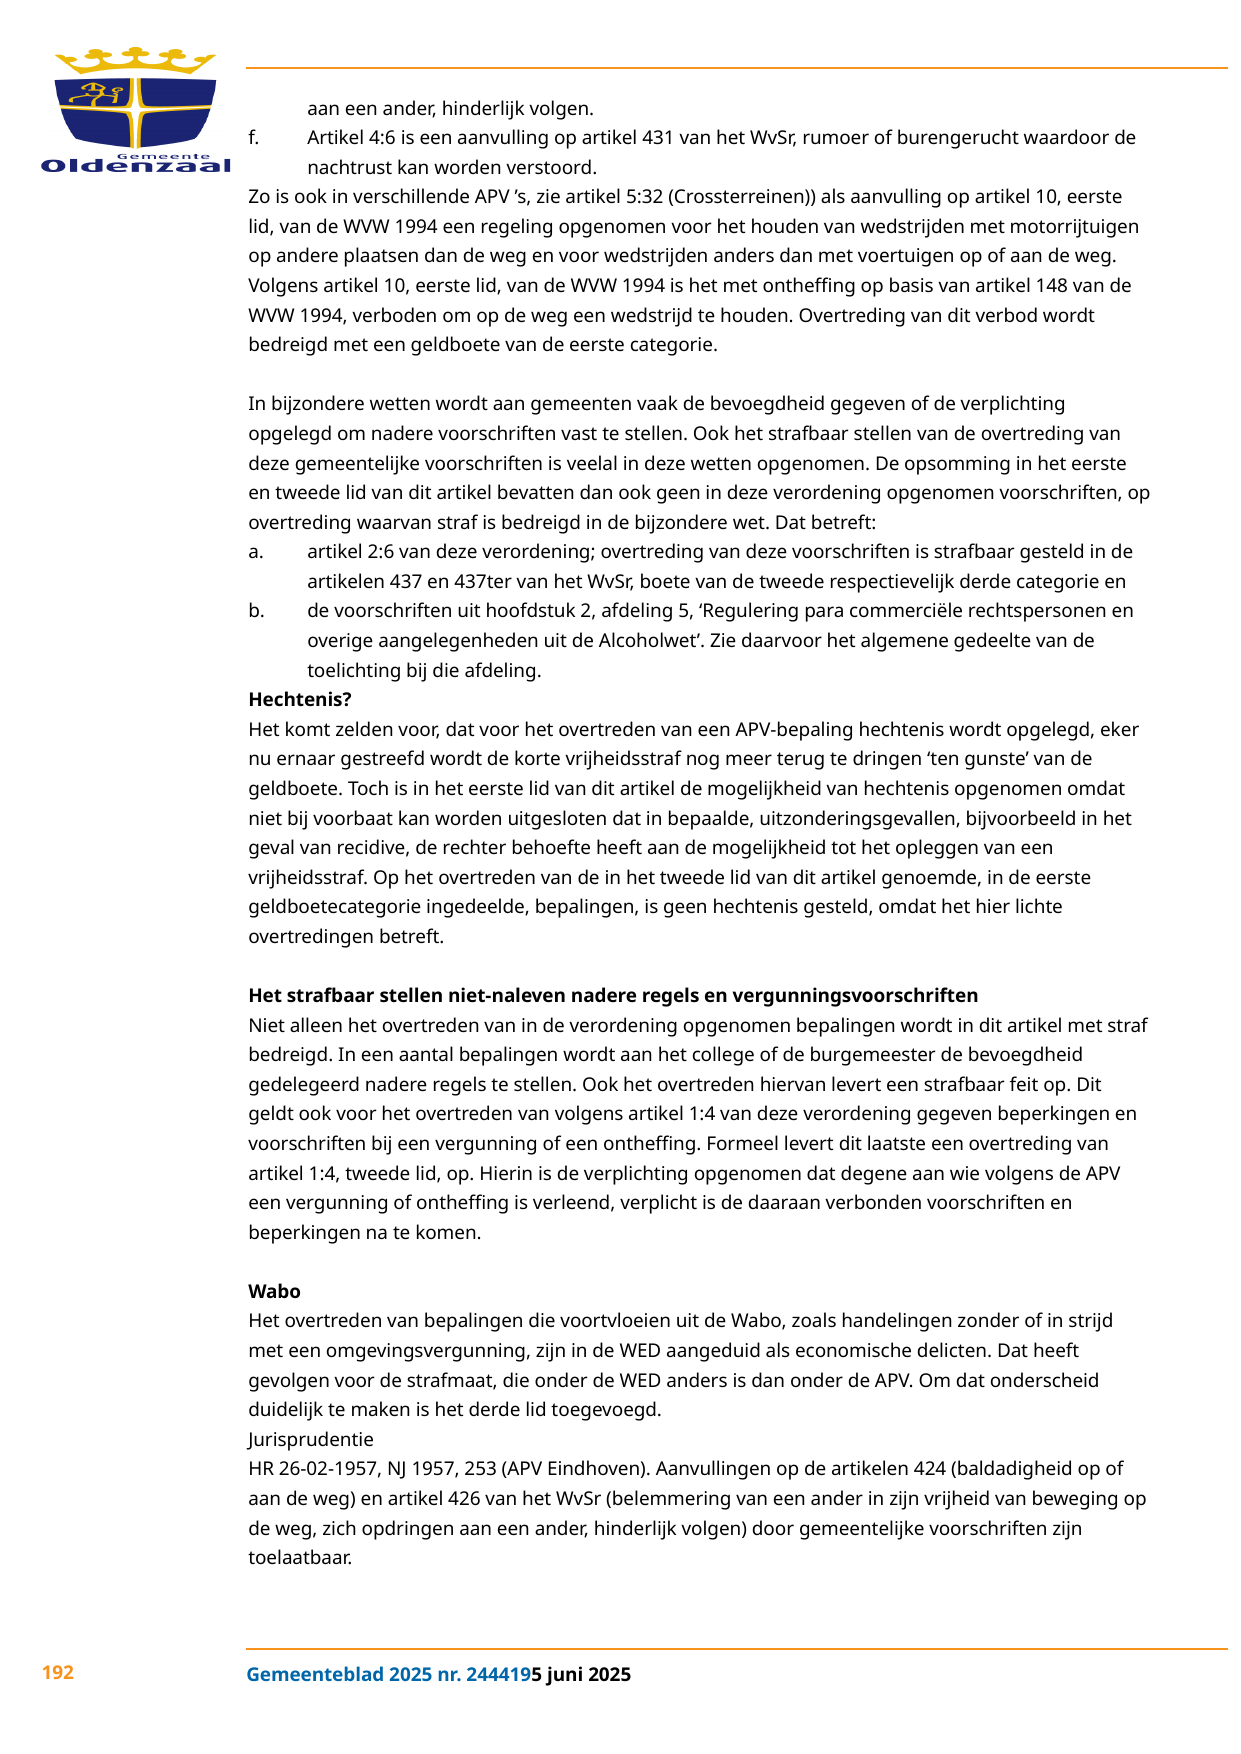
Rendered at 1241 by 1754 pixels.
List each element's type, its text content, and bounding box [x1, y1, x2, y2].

text Het strafbaar stellen niet-naleven nadere regels en vergunningsvoorschriften [248, 982, 1152, 1008]
list aan een ander, hinderlijk volgen. [248, 95, 1152, 121]
text Niet alleen het overtreden van in de verordening opgenomen bepalingen wordt in dit artikel met straf bedreigd. In een aantal bepalingen wordt aan het college of de burgemeester de bevoegdheid gedelegeerd nadere regels te stellen. Ook het overtreden hiervan levert een strafbaar feit op. Dit geldt ook voor het overtreden van volgens artikel 1:4 van deze verordening gegeven beperkingen en voorschriften bij een vergunning of een ontheffing. Formeel levert dit laatste een overtreding van artikel 1:4, tweede lid, op. Hierin is de verplichting opgenomen dat degene aan wie volgens de APV een vergunning of ontheffing is verleend, verplicht is de daaraan verbonden voorschriften en beperkingen na te komen. [248, 1012, 1152, 1245]
text Jurisprudentie [248, 1426, 1152, 1452]
text Hechtenis? [248, 686, 1152, 712]
text HR 26-02-1957, NJ 1957, 253 (APV Eindhoven). Aanvullingen op de artikelen 424 (baldadigheid op of aan de weg) en artikel 426 van het WvSr (belemmering van een ander in zijn vrijheid van beweging op de weg, zich opdringen aan een ander, hinderlijk volgen) door gemeentelijke voorschriften zijn toelaatbaar. [248, 1456, 1152, 1570]
text Het komt zelden voor, dat voor het overtreden van een APV-bepaling hechtenis wordt opgelegd, eker nu ernaar gestreefd wordt de korte vrijheidsstraf nog meer terug te dringen ‘ten gunste’ van de geldboete. Toch is in het eerste lid van dit artikel de mogelijkheid van hechtenis opgenomen omdat niet bij voorbaat kan worden uitgesloten dat in bepaalde, uitzonderingsgevallen, bijvoorbeeld in het geval van recidive, de rechter behoefte heeft aan de mogelijkheid tot het opleggen van een vrijheidsstraf. Op het overtreden van de in het tweede lid van dit artikel genoemde, in de eerste geldboetecategorie ingedeelde, bepalingen, is geen hechtenis gesteld, omdat het hier lichte overtredingen betreft. [248, 716, 1152, 949]
text Zo is ook in verschillende APV ’s, zie artikel 5:32 (Crossterreinen)) als aanvulling op artikel 10, eerste lid, van de WVW 1994 een regeling opgenomen voor het houden van wedstrijden met motorrijtuigen op andere plaatsen dan de weg en voor wedstrijden anders dan met voertuigen op of aan de weg. Volgens artikel 10, eerste lid, van de WVW 1994 is het met ontheffing op basis van artikel 148 van de WVW 1994, verboden om op de weg een wedstrijd te houden. Overtreding van dit verbod wordt bedreigd met een geldboete van de eerste categorie. [248, 183, 1152, 357]
text Wabo [248, 1278, 1152, 1304]
list de voorschriften uit hoofdstuk 2, afdeling 5, ‘Regulering para commerciële rechtspersonen en overige aangelegenheden uit de Alcoholwet’. Zie daarvoor het algemene gedeelte van de toelichting bij die afdeling. [248, 598, 1152, 683]
list artikel 2:6 van deze verordening; overtreding van deze voorschriften is strafbaar gesteld in de artikelen 437 en 437ter van het WvSr, boete van de tweede respectievelijk derde categorie en [248, 538, 1152, 594]
text Het overtreden van bepalingen die voortvloeien uit de Wabo, zoals handelingen zonder of in strijd met een omgevingsvergunning, zijn in de WED aangeduid als economische delicten. Dat heeft gevolgen voor de strafmaat, die onder de WED anders is dan onder de APV. Om dat onderscheid duidelijk te maken is het derde lid toegevoegd. [248, 1308, 1152, 1422]
picture [41, 47, 231, 172]
text In bijzondere wetten wordt aan gemeenten vaak de bevoegdheid gegeven of de verplichting opgelegd om nadere voorschriften vast te stellen. Ook het strafbaar stellen van de overtreding van deze gemeentelijke voorschriften is veelal in deze wetten opgenomen. De opsomming in het eerste en tweede lid van dit artikel bevatten dan ook geen in deze verordening opgenomen voorschriften, op overtreding waarvan straf is bedreigd in de bijzondere wet. Dat betreft: [248, 391, 1152, 535]
list Artikel 4:6 is een aanvulling op artikel 431 van het WvSr, rumoer of burengerucht waardoor de nachtrust kan worden verstoord. [248, 124, 1152, 180]
